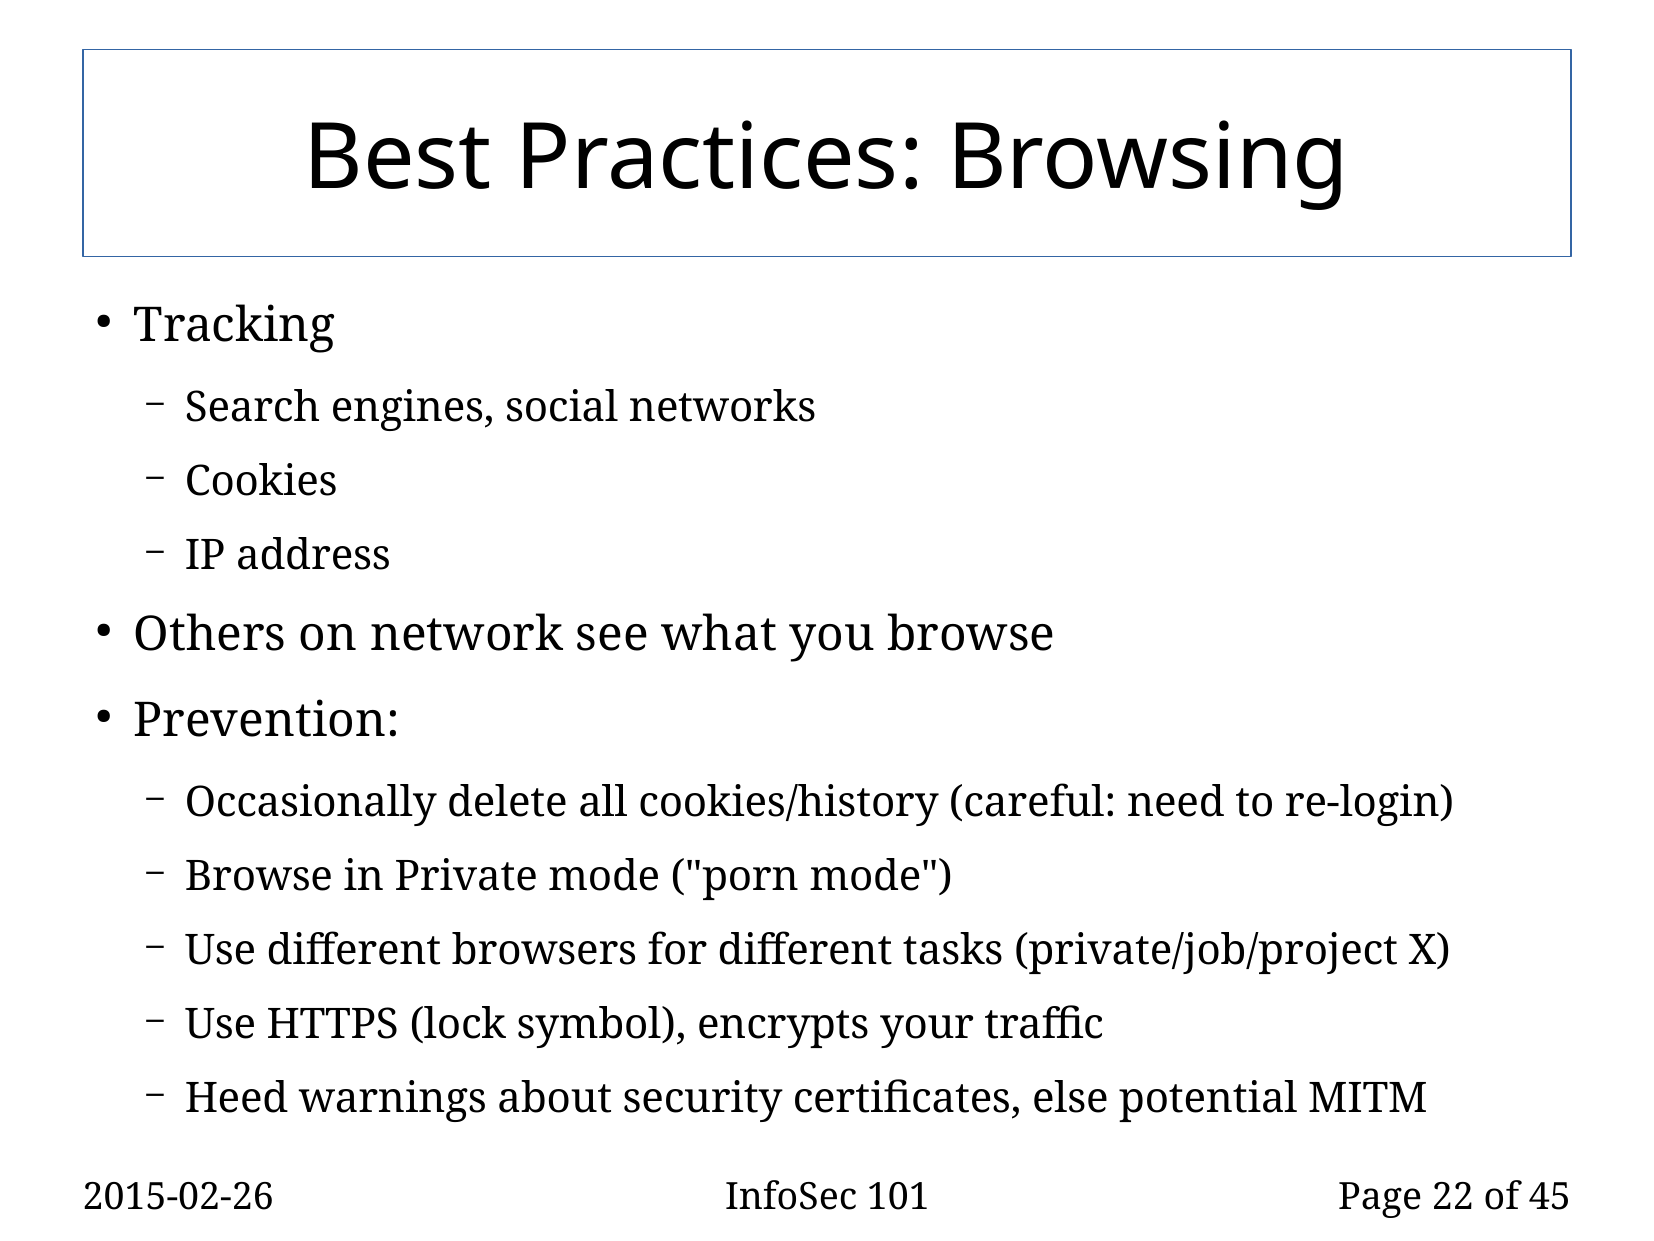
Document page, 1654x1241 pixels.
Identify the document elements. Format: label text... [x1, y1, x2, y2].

title Best Practices: Browsing [82, 49, 1571, 257]
list Tracking Search engines, social networks Cookies IP address Others on network see what you browse Prevention: Occasionally delete all cookies/history (careful: need to re-login) Browse in Private mode ("porn mode") Use different browsers for different tasks (private/job/project X) Use HTTPS (lock symbol), encrypts your traffic Heed warnings about security certificates, else potential MITM [82, 290, 1571, 1126]
